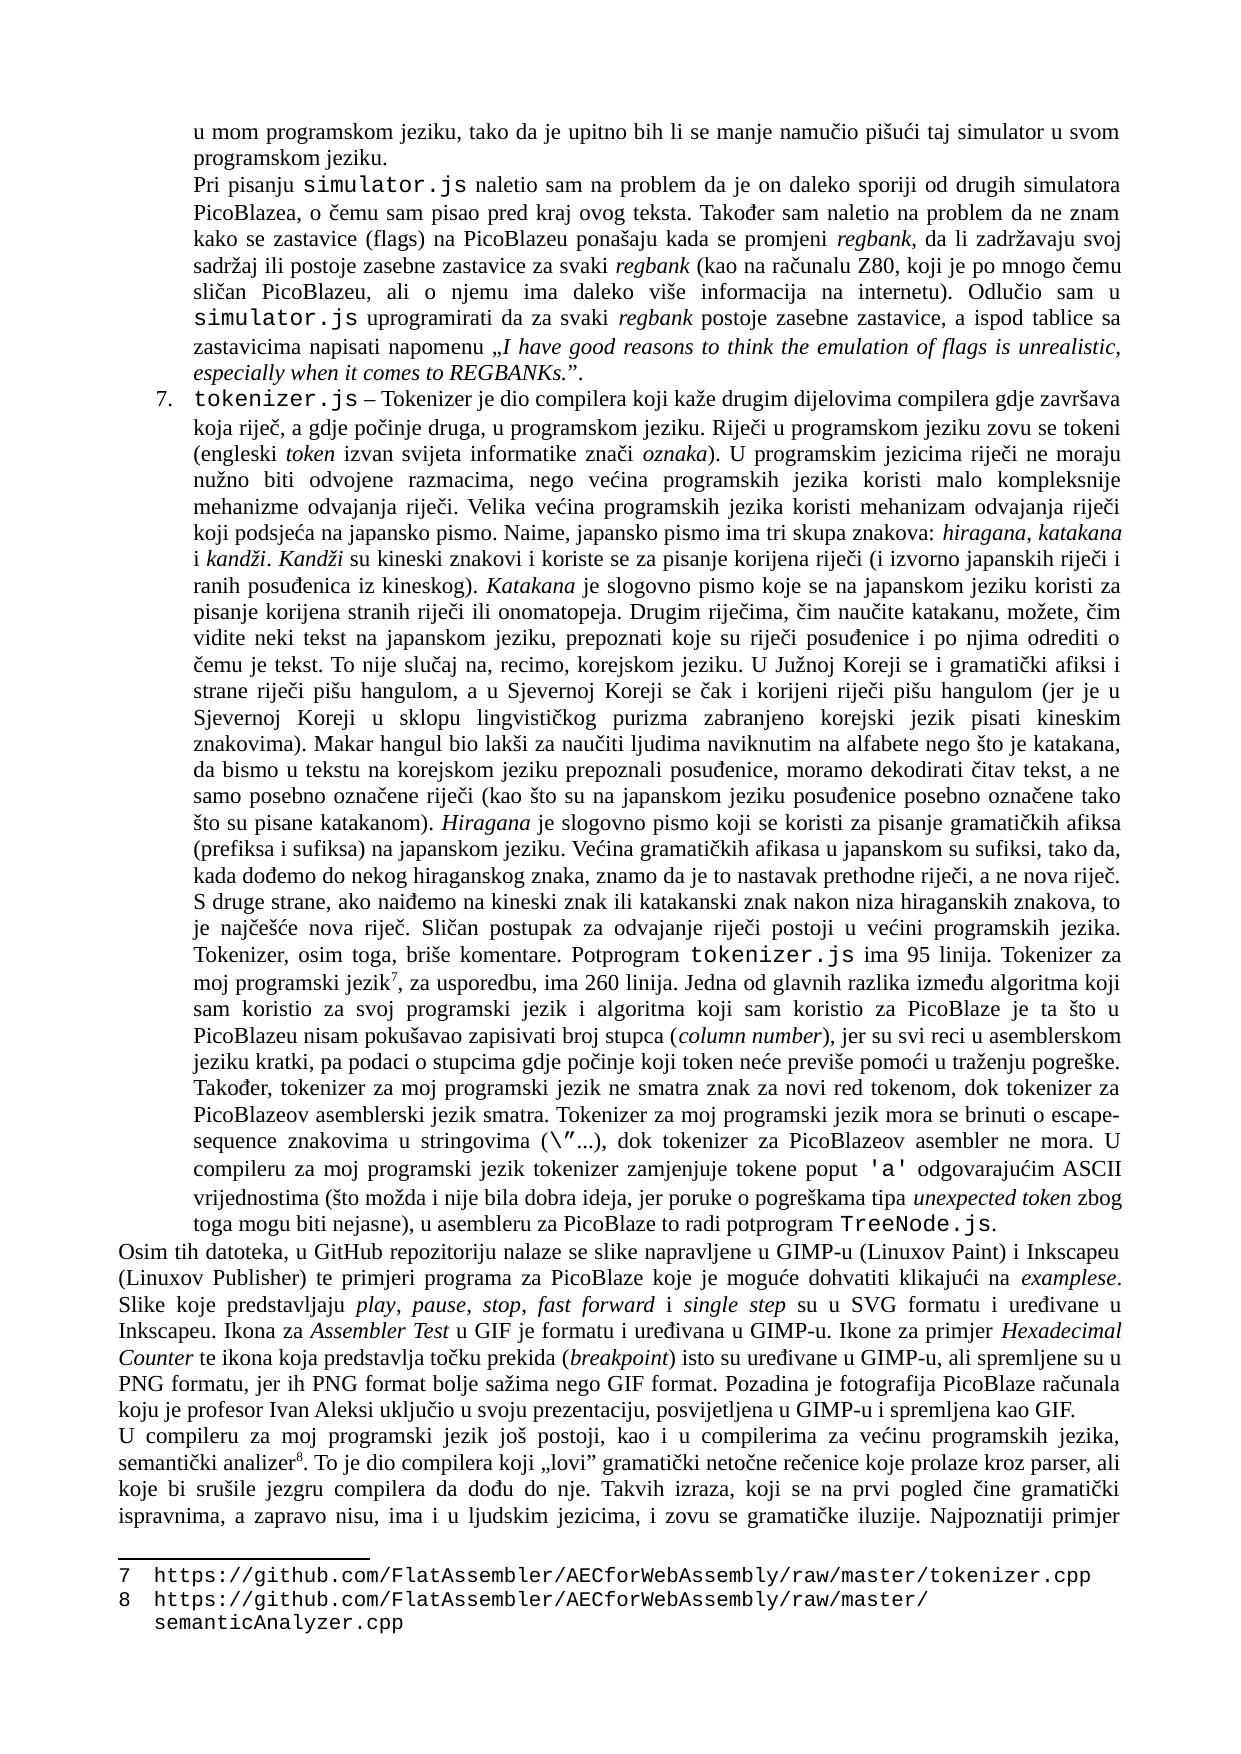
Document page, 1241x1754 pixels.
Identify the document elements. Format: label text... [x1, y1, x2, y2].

text Osim tih datoteka, u GitHub repozitoriju nalaze se slike napravljene u GIMP-u (Linuxov Paint) i Inkscapeu (Linuxov Publisher) te primjeri programa za PicoBlaze koje je moguće dohvatiti klikajući na examplese. Slike koje predstavljaju play, pause, stop, fast forward i single step su u SVG formatu i uređivane u Inkscapeu. Ikona za Assembler Test u GIF je formatu i uređivana u GIMP-u. Ikone za primjer Hexadecimal Counter te ikona koja predstavlja točku prekida (breakpoint) isto su uređivane u GIMP-u, ali spremljene su u PNG formatu, jer ih PNG format bolje sažima nego GIF format. Pozadina je fotografija PicoBlaze računala koju je profesor Ivan Aleksi uključio u svoju prezentaciju, posvijetljena u GIMP-u i spremljena kao GIF. [118, 1238, 1122, 1423]
text U compileru za moj programski jezik još postoji, kao i u compilerima za većinu programskih jezika, semantički analizer. To je dio compilera koji „lovi” gramatički netočne rečenice koje prolaze kroz parser, ali koje bi srušile jezgru compilera da dođu do nje. Takvih izraza, koji se na prvi pogled čine gramatički ispravnima, a zapravo nisu, ima i u ljudskim jezicima, i zovu se gramatičke iluzije. Najpoznatiji primjer [118, 1423, 1122, 1528]
list Pri pisanju simulator.js naletio sam na problem da je on daleko sporiji od drugih simulatora PicoBlazea, o čemu sam pisao pred kraj ovog teksta. Također sam naletio na problem da ne znam kako se zastavice (flags) na PicoBlazeu ponašaju kada se promjeni regbank, da li zadržavaju svoj sadržaj ili postoje zasebne zastavice za svaki regbank (kao na računalu Z80, koji je po mnogo čemu sličan PicoBlazeu, ali o njemu ima daleko više informacija na internetu). Odlučio sam u simulator.js uprogramirati da za svaki regbank postoje zasebne zastavice, a ispod tablice sa zastavicima napisati napomenu „I have good reasons to think the emulation of flags is unrealistic, especially when it comes to REGBANKs.”. [156, 171, 1122, 385]
list u mom programskom jeziku, tako da je upitno bih li se manje namučio pišući taj simulator u svom programskom jeziku. [156, 118, 1122, 171]
text https://github.com/FlatAssembler/AECforWebAssembly/raw/master/semanticAnalyzer.cpp [118, 1588, 1122, 1636]
list tokenizer.js – Tokenizer je dio compilera koji kaže drugim dijelovima compilera gdje završava koja riječ, a gdje počinje druga, u programskom jeziku. Riječi u programskom jeziku zovu se tokeni (engleski token izvan svijeta informatike znači oznaka). U programskim jezicima riječi ne moraju nužno biti odvojene razmacima, nego većina programskih jezika koristi malo kompleksnije mehanizme odvajanja riječi. Velika većina programskih jezika koristi mehanizam odvajanja riječi koji podsjeća na japansko pismo. Naime, japansko pismo ima tri skupa znakova: hiragana, katakana i kandži. Kandži su kineski znakovi i koriste se za pisanje korijena riječi (i izvorno japanskih riječi i ranih posuđenica iz kineskog). Katakana je slogovno pismo koje se na japanskom jeziku koristi za pisanje korijena stranih riječi ili onomatopeja. Drugim riječima, čim naučite katakanu, možete, čim vidite neki tekst na japanskom jeziku, prepoznati koje su riječi posuđenice i po njima odrediti o čemu je tekst. To nije slučaj na, recimo, korejskom jeziku. U Južnoj Koreji se i gramatički afiksi i strane riječi pišu hangulom, a u Sjevernoj Koreji se čak i korijeni riječi pišu hangulom (jer je u Sjevernoj Koreji u sklopu lingvističkog purizma zabranjeno korejski jezik pisati kineskim znakovima). Makar hangul bio lakši za naučiti ljudima naviknutim na alfabete nego što je katakana, da bismo u tekstu na korejskom jeziku prepoznali posuđenice, moramo dekodirati čitav tekst, a ne samo posebno označene riječi (kao što su na japanskom jeziku posuđenice posebno označene tako što su pisane katakanom). Hiragana je slogovno pismo koji se koristi za pisanje gramatičkih afiksa (prefiksa i sufiksa) na japanskom jeziku. Većina gramatičkih afikasa u japanskom su sufiksi, tako da, kada dođemo do nekog hiraganskog znaka, znamo da je to nastavak prethodne riječi, a ne nova riječ. S druge strane, ako naiđemo na kineski znak ili katakanski znak nakon niza hiraganskih znakova, to je najčešće nova riječ. Sličan postupak za odvajanje riječi postoji u većini programskih jezika. Tokenizer, osim toga, briše komentare. Potprogram tokenizer.js ima 95 linija. Tokenizer za moj programski jezik, za usporedbu, ima 260 linija. Jedna od glavnih razlika između algoritma koji sam koristio za svoj programski jezik i algoritma koji sam koristio za PicoBlaze je ta što u PicoBlazeu nisam pokušavao zapisivati broj stupca (column number), jer su svi reci u asemblerskom jeziku kratki, pa podaci o stupcima gdje počinje koji token neće previše pomoći u traženju pogreške. Također, tokenizer za moj programski jezik ne smatra znak za novi red tokenom, dok tokenizer za PicoBlazeov asemblerski jezik smatra. Tokenizer za moj programski jezik mora se brinuti o escape-sequence znakovima u stringovima (\”...), dok tokenizer za PicoBlazeov asembler ne mora. U compileru za moj programski jezik tokenizer zamjenjuje tokene poput 'a' odgovarajućim ASCII vrijednostima (što možda i nije bila dobra ideja, jer poruke o pogreškama tipa unexpected token zbog toga mogu biti nejasne), u asembleru za PicoBlaze to radi potprogram TreeNode.js. [156, 385, 1122, 1238]
list https://github.com/FlatAssembler/AECforWebAssembly/raw/master/tokenizer.cpp [118, 1565, 1122, 1588]
